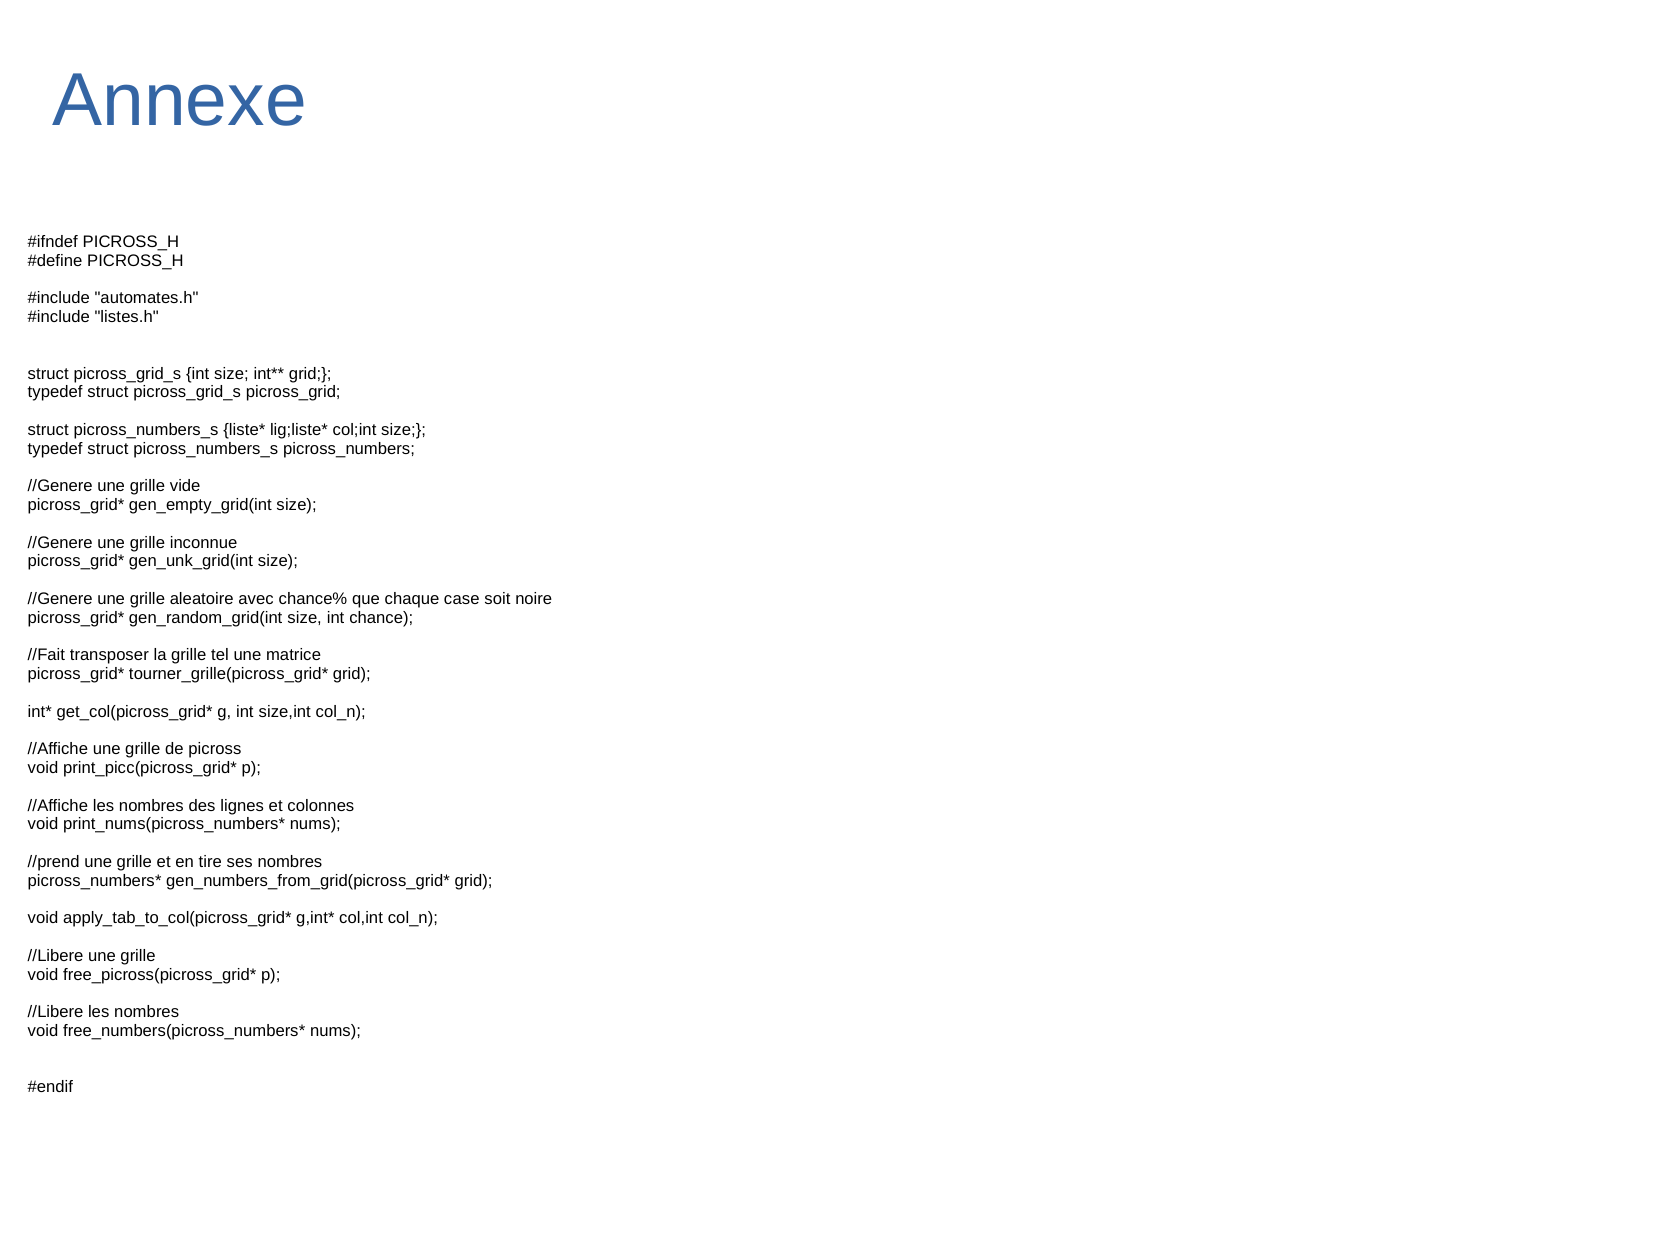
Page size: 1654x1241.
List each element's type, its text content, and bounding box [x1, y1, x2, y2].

text_box #ifndef PICROSS_H #define PICROSS_H #include "automates.h" #include "listes.h" struct picross_grid_s {int size; int** grid;}; typedef struct picross_grid_s picross_grid; struct picross_numbers_s {liste* lig;liste* col;int size;}; typedef struct picross_numbers_s picross_numbers; //Genere une grille vide picross_grid* gen_empty_grid(int size); //Genere une grille inconnue picross_grid* gen_unk_grid(int size); //Genere une grille aleatoire avec chance% que chaque case soit noire picross_grid* gen_random_grid(int size, int chance); //Fait transposer la grille tel une matrice picross_grid* tourner_grille(picross_grid* grid); int* get_col(picross_grid* g, int size,int col_n); //Affiche une grille de picross void print_picc(picross_grid* p); //Affiche les nombres des lignes et colonnes void print_nums(picross_numbers* nums); //prend une grille et en tire ses nombres picross_numbers* gen_numbers_from_grid(picross_grid* grid); void apply_tab_to_col(picross_grid* g,int* col,int col_n); //Libere une grille void free_picross(picross_grid* p); //Libere les nombres void free_numbers(picross_numbers* nums); #endif [12, 225, 638, 1241]
text_box Annexe [37, 50, 638, 151]
